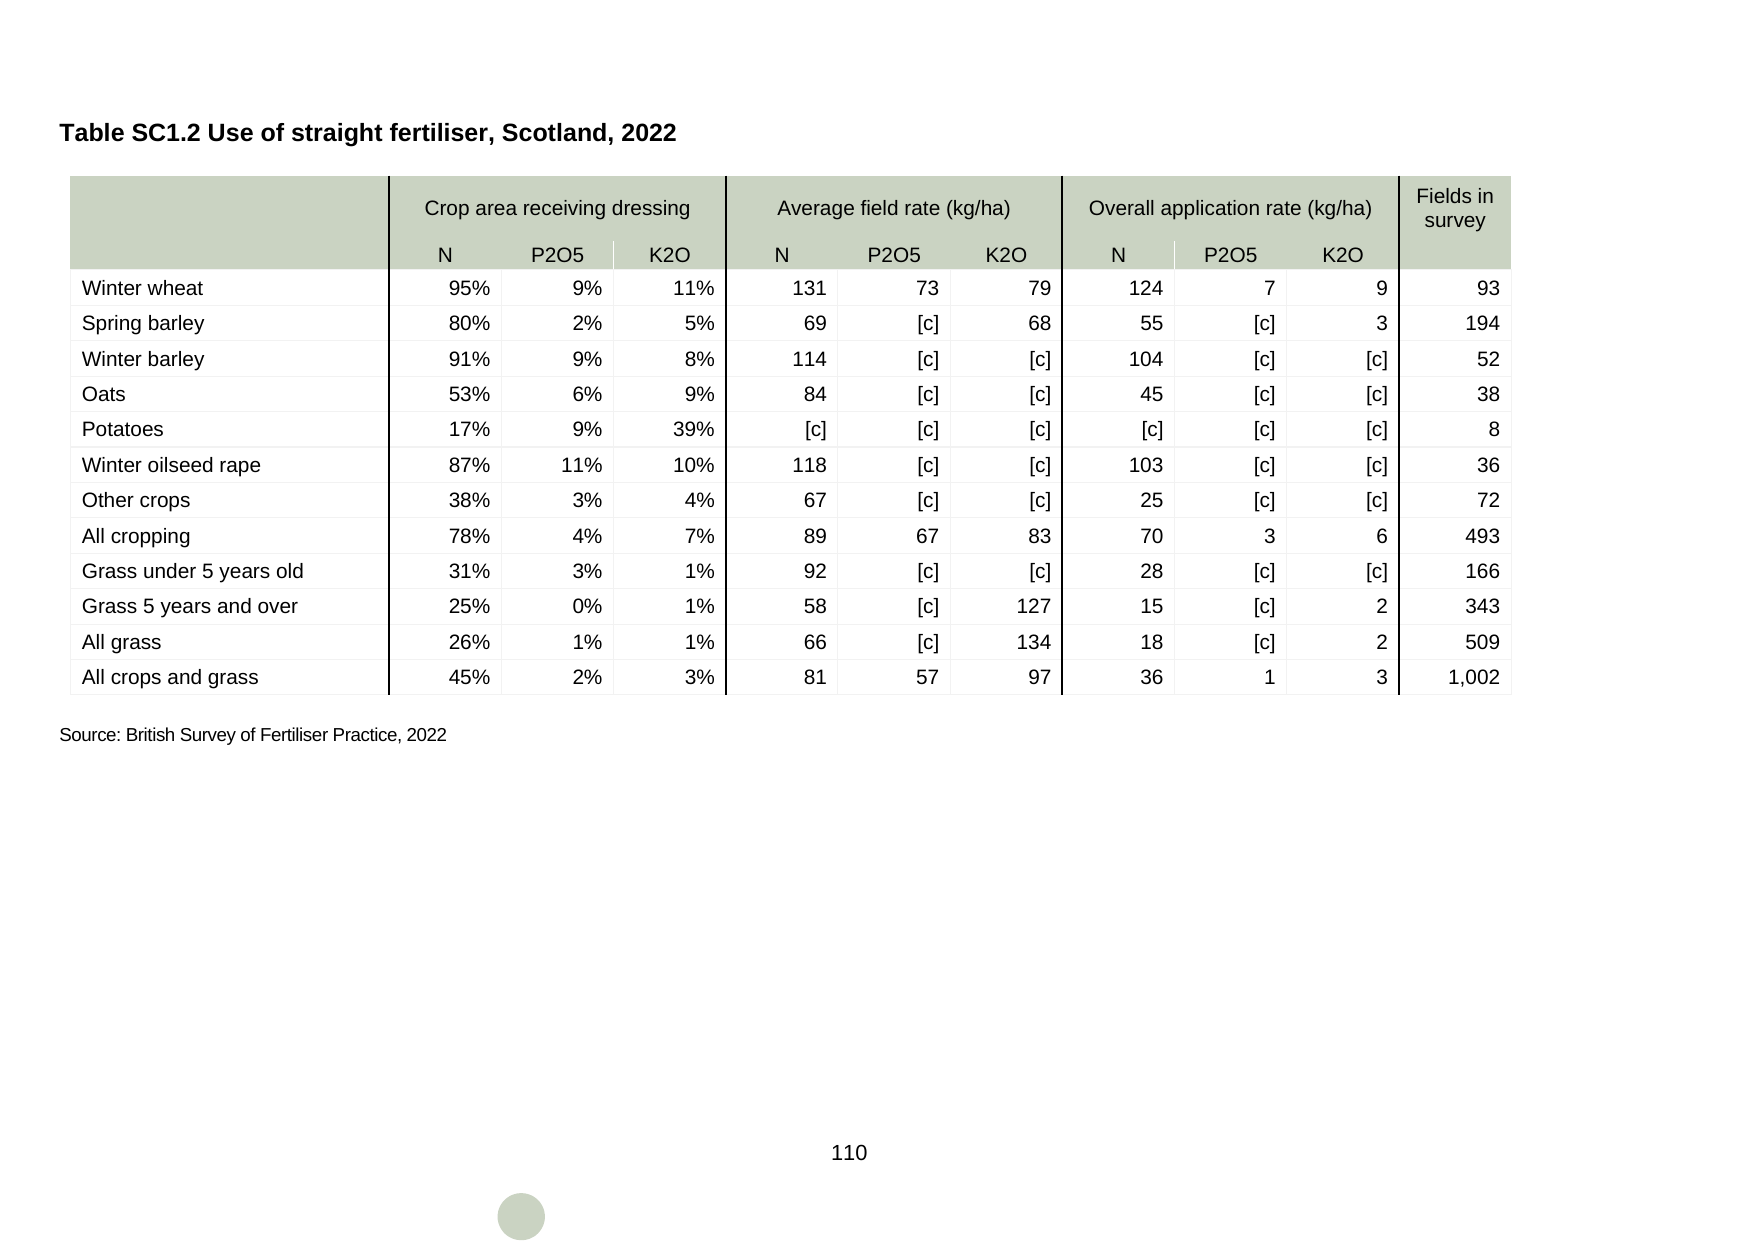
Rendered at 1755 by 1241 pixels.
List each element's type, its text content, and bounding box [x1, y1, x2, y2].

table_cell 4% [614, 483, 725, 517]
table_cell 31% [390, 554, 501, 588]
subtitle Table SC1.2 Use of straight fertiliser, Scotland, 2022 [59, 118, 1559, 147]
table_cell [c] [727, 412, 837, 446]
table_cell N [390, 241, 501, 269]
table_header Overall application rate (kg/ha) [1063, 176, 1398, 241]
table_cell 69 [727, 306, 837, 340]
table_header Crop area receiving dressing [390, 176, 725, 241]
table_cell 39% [614, 412, 725, 446]
table_cell [c] [951, 448, 1061, 482]
table_cell 3 [1287, 660, 1398, 694]
table_cell 25 [1063, 483, 1174, 517]
table_cell 9% [502, 412, 613, 446]
table_cell 194 [1400, 306, 1511, 340]
table_cell [c] [1175, 341, 1286, 376]
text Source: British Survey of Fertiliser Practice, 2022 [59, 724, 1559, 746]
table_cell 2 [1287, 625, 1398, 659]
table_cell [c] [838, 589, 950, 623]
table_cell Grass 5 years and over [71, 589, 388, 623]
table_cell [c] [1287, 341, 1398, 376]
table_cell [c] [1175, 483, 1286, 517]
table_cell 5% [614, 306, 725, 340]
table_cell 1 [1175, 660, 1286, 694]
table_cell [c] [951, 412, 1061, 446]
table_cell 9 [1287, 270, 1398, 305]
table_cell 18 [1063, 625, 1174, 659]
table_cell 80% [390, 306, 501, 340]
table_cell [c] [951, 554, 1061, 588]
table_cell 26% [390, 625, 501, 659]
table_cell 343 [1400, 589, 1511, 623]
table_cell Winter oilseed rape [71, 448, 388, 482]
table_cell [c] [951, 341, 1061, 376]
table_cell 66 [727, 625, 837, 659]
table_cell 79 [951, 270, 1061, 305]
table_cell Winter barley [71, 341, 388, 376]
table_header Fields in survey [1400, 176, 1511, 241]
table_cell 3% [502, 554, 613, 588]
table_cell 9% [614, 377, 725, 411]
table_cell [c] [838, 554, 950, 588]
table_cell 38% [390, 483, 501, 517]
table_cell 124 [1063, 270, 1174, 305]
table_cell [c] [838, 448, 950, 482]
table_cell K2O [1287, 241, 1398, 269]
table_cell Other crops [71, 483, 388, 517]
table_cell Oats [71, 377, 388, 411]
table_cell 36 [1063, 660, 1174, 694]
table_cell 45 [1063, 377, 1174, 411]
table_cell 2% [502, 660, 613, 694]
table_cell 57 [838, 660, 950, 694]
table_cell 92 [727, 554, 837, 588]
table_cell [c] [838, 377, 950, 411]
table_cell 15 [1063, 589, 1174, 623]
table_cell 28 [1063, 554, 1174, 588]
table_cell [c] [1175, 589, 1286, 623]
table_cell [c] [1287, 483, 1398, 517]
table_cell 36 [1400, 448, 1511, 482]
table_cell 78% [390, 518, 501, 553]
table_cell 3% [502, 483, 613, 517]
table_cell Spring barley [71, 306, 388, 340]
table_cell [c] [1175, 377, 1286, 411]
table_cell [c] [1175, 625, 1286, 659]
table_cell 70 [1063, 518, 1174, 553]
table_cell 1% [614, 554, 725, 588]
table_cell 84 [727, 377, 837, 411]
table_cell 83 [951, 518, 1061, 553]
table_cell 38 [1400, 377, 1511, 411]
table_cell 3 [1287, 306, 1398, 340]
table_cell 97 [951, 660, 1061, 694]
table_cell 8 [1400, 412, 1511, 446]
table_cell 73 [838, 270, 950, 305]
table_cell [c] [1175, 306, 1286, 340]
table_cell Grass under 5 years old [71, 554, 388, 588]
table_cell [c] [838, 625, 950, 659]
table_cell [c] [1175, 554, 1286, 588]
table_cell K2O [614, 241, 725, 269]
table_cell 11% [502, 448, 613, 482]
table_cell 87% [390, 448, 501, 482]
table_cell 103 [1063, 448, 1174, 482]
table_cell 53% [390, 377, 501, 411]
table_cell [c] [1287, 412, 1398, 446]
table_header Average field rate (kg/ha) [727, 176, 1061, 241]
table_cell [c] [838, 483, 950, 517]
table_cell All cropping [71, 518, 388, 553]
table_cell 0% [502, 589, 613, 623]
table_cell [c] [838, 306, 950, 340]
table_cell [70, 241, 388, 269]
table_cell 95% [390, 270, 501, 305]
table_cell N [1063, 241, 1174, 269]
table_cell 118 [727, 448, 837, 482]
table_cell 131 [727, 270, 837, 305]
table_cell 4% [502, 518, 613, 553]
table_cell 17% [390, 412, 501, 446]
table_cell 2 [1287, 589, 1398, 623]
table_cell 9% [502, 270, 613, 305]
table_cell 11% [614, 270, 725, 305]
table_cell 91% [390, 341, 501, 376]
table_cell 7% [614, 518, 725, 553]
table_cell 1% [614, 625, 725, 659]
table_cell 493 [1400, 518, 1511, 553]
table_cell 509 [1400, 625, 1511, 659]
table_cell [c] [1287, 448, 1398, 482]
table_cell 6% [502, 377, 613, 411]
table_cell 58 [727, 589, 837, 623]
table_cell 134 [951, 625, 1061, 659]
table_cell P2O5 [1175, 241, 1287, 269]
table_cell 68 [951, 306, 1061, 340]
table_cell 25% [390, 589, 501, 623]
table_cell [c] [1175, 412, 1286, 446]
table_cell 1,002 [1400, 660, 1511, 694]
table_cell [c] [1287, 554, 1398, 588]
table_cell 7 [1175, 270, 1286, 305]
table_cell [c] [1175, 448, 1286, 482]
table_cell 166 [1400, 554, 1511, 588]
table_cell All grass [71, 625, 388, 659]
table_header [70, 176, 388, 241]
table_cell 81 [727, 660, 837, 694]
table_cell [c] [1063, 412, 1174, 446]
table_cell 104 [1063, 341, 1174, 376]
table_cell 1% [502, 625, 613, 659]
table_cell N [727, 241, 838, 269]
table_cell 1% [614, 589, 725, 623]
table_cell [c] [838, 412, 950, 446]
table_cell 55 [1063, 306, 1174, 340]
table_cell 89 [727, 518, 837, 553]
table_cell 8% [614, 341, 725, 376]
table_cell 45% [390, 660, 501, 694]
table_cell Potatoes [71, 412, 388, 446]
table_cell 3 [1175, 518, 1286, 553]
table_cell 67 [727, 483, 837, 517]
table_cell [c] [951, 377, 1061, 411]
table_cell P2O5 [501, 241, 613, 269]
table_cell 93 [1400, 270, 1511, 305]
table_cell 127 [951, 589, 1061, 623]
table_cell [c] [951, 483, 1061, 517]
table_cell 72 [1400, 483, 1511, 517]
table_cell K2O [950, 241, 1061, 269]
table_cell All crops and grass [71, 660, 388, 694]
table_cell 114 [727, 341, 837, 376]
table_cell 3% [614, 660, 725, 694]
table_cell 10% [614, 448, 725, 482]
table_cell P2O5 [838, 241, 950, 269]
table_cell 9% [502, 341, 613, 376]
table_cell 2% [502, 306, 613, 340]
table_cell [c] [1287, 377, 1398, 411]
table_cell 52 [1400, 341, 1511, 376]
table_cell [c] [838, 341, 950, 376]
table_cell 6 [1287, 518, 1398, 553]
table_cell 67 [838, 518, 950, 553]
table_cell Winter wheat [71, 270, 388, 305]
table_cell [1400, 241, 1511, 269]
